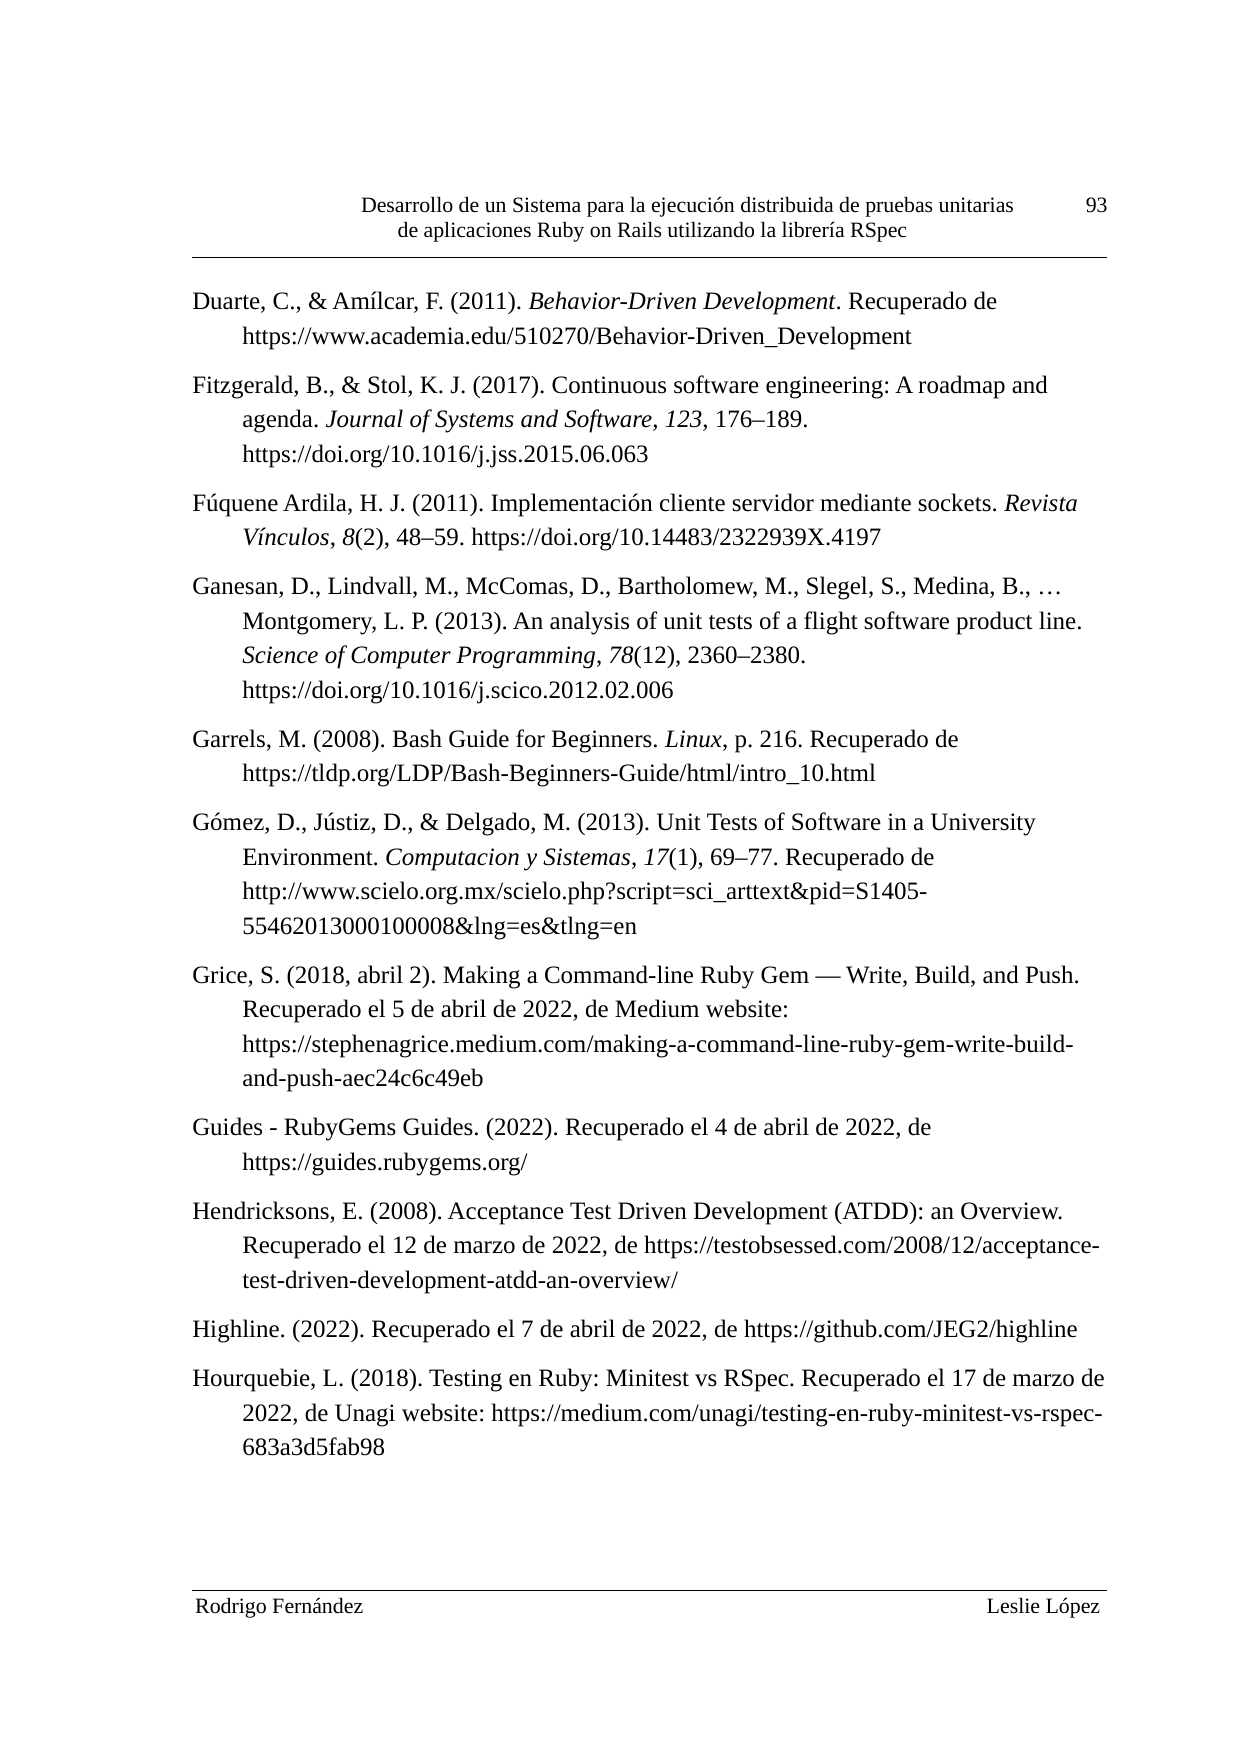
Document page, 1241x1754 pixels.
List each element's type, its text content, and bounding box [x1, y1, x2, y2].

text Ganesan, D., Lindvall, M., McComas, D., Bartholomew, M., Slegel, S., Medina, B., … Montgomery, L. P. (2013). An analysis of unit tests of a flight software product line. Science of Computer Programming, 78(12), 2360–2380. https://doi.org/10.1016/j.scico.2012.02.006 [192, 571, 1107, 704]
text Highline. (2022). Recuperado el 7 de abril de 2022, de https://github.com/JEG2/highline [192, 1314, 1107, 1343]
text Grice, S. (2018, abril 2). Making a Command-line Ruby Gem — Write, Build, and Push. Recuperado el 5 de abril de 2022, de Medium website: https://stephenagrice.medium.com/making-a-command-line-ruby-gem-write-build-and-push-aec24c6c49eb [192, 960, 1107, 1092]
text Fitzgerald, B., & Stol, K. J. (2017). Continuous software engineering: A roadmap and agenda. Journal of Systems and Software, 123, 176–189. https://doi.org/10.1016/j.jss.2015.06.063 [192, 370, 1107, 468]
text Garrels, M. (2008). Bash Guide for Beginners. Linux, p. 216. Recuperado de https://tldp.org/LDP/Bash-Beginners-Guide/html/intro_10.html [192, 724, 1107, 787]
text Gómez, D., Jústiz, D., & Delgado, M. (2013). Unit Tests of Software in a University Environment. Computacion y Sistemas, 17(1), 69–77. Recuperado de http://www.scielo.org.mx/scielo.php?script=sci_arttext&pid=S1405-55462013000100008&lng=es&tlng=en [192, 807, 1107, 940]
text Fúquene Ardila, H. J. (2011). Implementación cliente servidor mediante sockets. Revista Vínculos, 8(2), 48–59. https://doi.org/10.14483/2322939X.4197 [192, 488, 1107, 551]
text Guides - RubyGems Guides. (2022). Recuperado el 4 de abril de 2022, de https://guides.rubygems.org/ [192, 1112, 1107, 1176]
text Hendricksons, E. (2008). Acceptance Test Driven Development (ATDD): an Overview. Recuperado el 12 de marzo de 2022, de https://testobsessed.com/2008/12/acceptance-test-driven-development-atdd-an-overview/ [192, 1196, 1107, 1294]
text Duarte, C., & Amílcar, F. (2011). Behavior-Driven Development. Recuperado de https://www.academia.edu/510270/Behavior-Driven_Development [192, 286, 1107, 349]
text Hourquebie, L. (2018). Testing en Ruby: Minitest vs RSpec. Recuperado el 17 de marzo de 2022, de Unagi website: https://medium.com/unagi/testing-en-ruby-minitest-vs-rspec-683a3d5fab98 [192, 1363, 1107, 1461]
